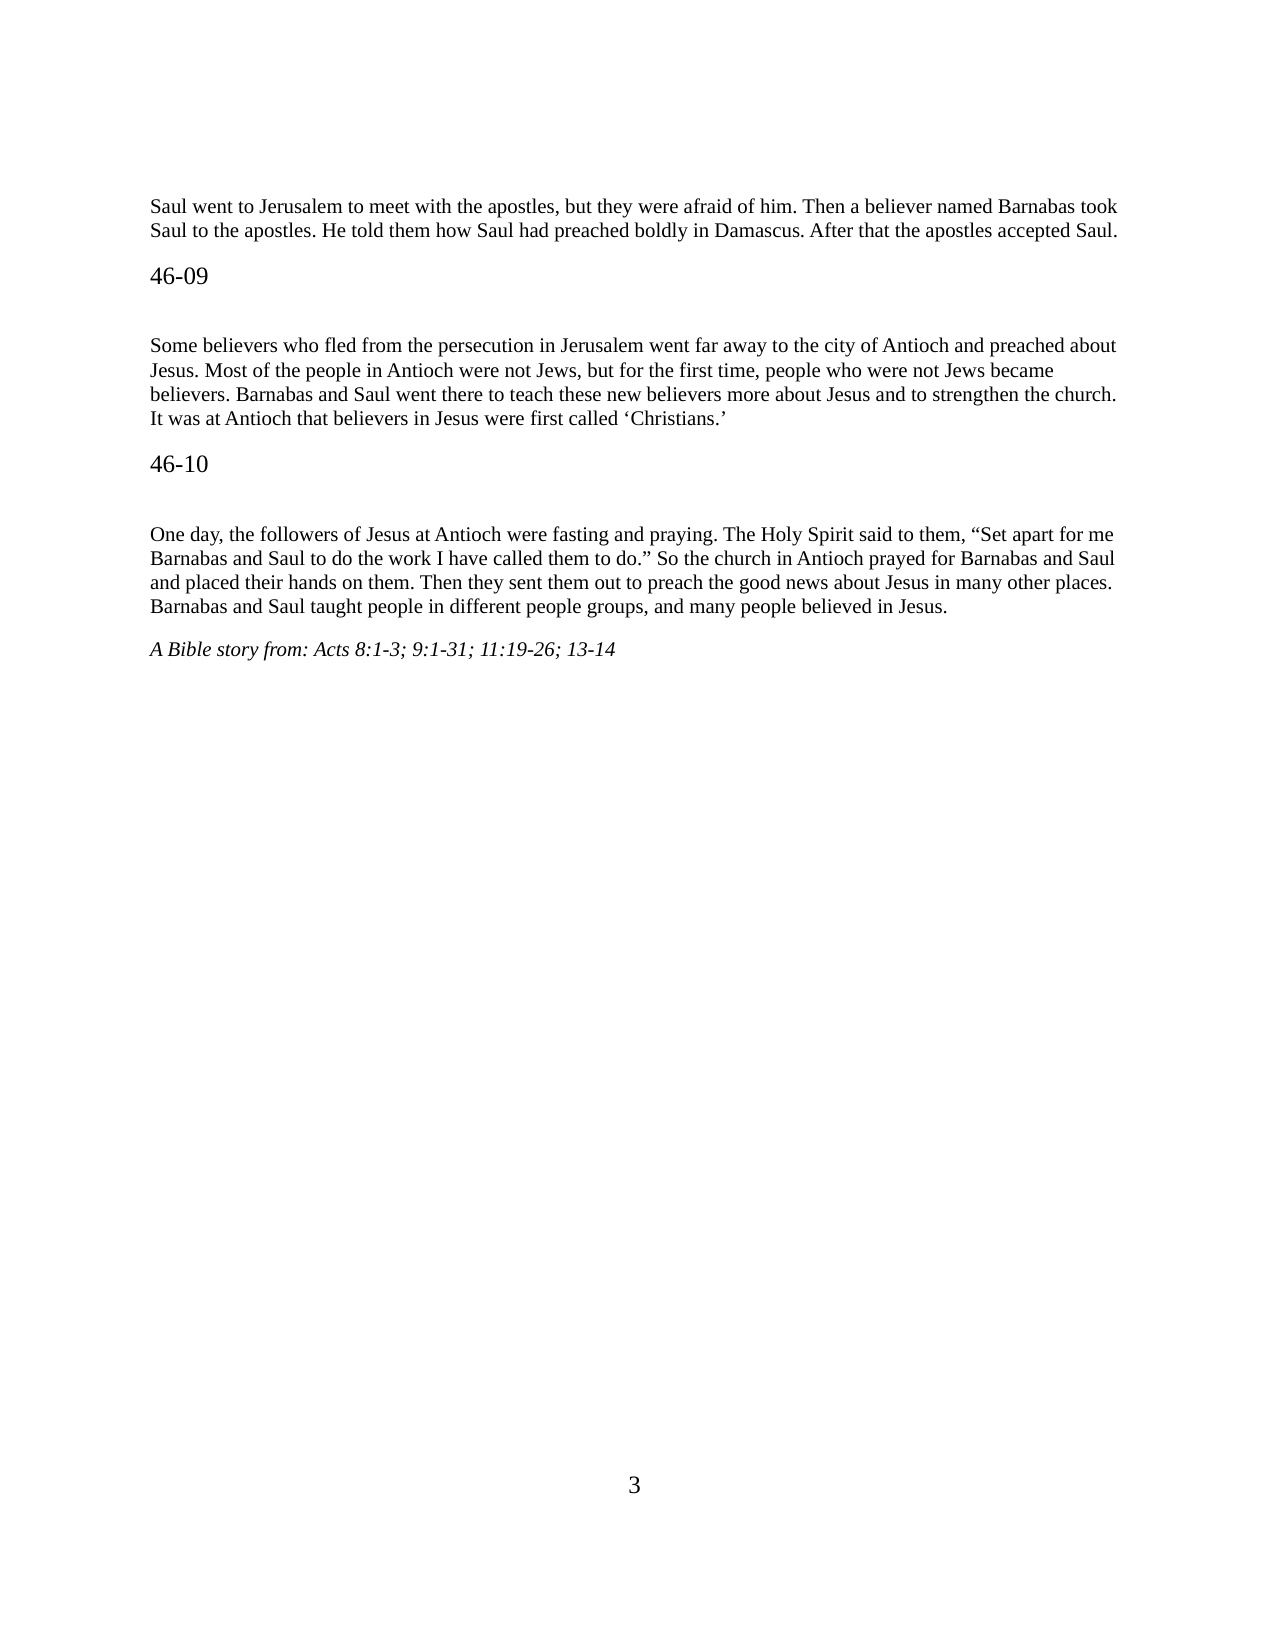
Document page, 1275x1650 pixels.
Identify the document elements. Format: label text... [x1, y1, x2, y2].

text Some believers who fled from the persecution in Jerusalem went far away to the city of Antioch and preached about Jesus. Most of the people in Antioch were not Jews, but for the first time, people who were not Jews became believers. Barnabas and Saul went there to teach these new believers more about Jesus and to strengthen the church. It was at Antioch that believers in Jesus were first called ‘Christians.’ [150, 333, 1125, 430]
subtitle 46-10 [150, 449, 1125, 478]
subtitle 46-09 [150, 261, 1125, 290]
text Saul went to Jerusalem to meet with the apostles, but they were afraid of him. Then a believer named Barnabas took Saul to the apostles. He told them how Saul had preached boldly in Damascus. After that the apostles accepted Saul. [150, 193, 1125, 242]
text One day, the followers of Jesus at Antioch were fasting and praying. The Holy Spirit said to them, “Set apart for me Barnabas and Saul to do the work I have called them to do.” So the church in Antioch prayed for Barnabas and Saul and placed their hands on them. Then they sent them out to preach the good news about Jesus in many other places. Barnabas and Saul taught people in different people groups, and many people believed in Jesus. [150, 521, 1125, 618]
text A Bible story from: Acts 8:1-3; 9:1-31; 11:19-26; 13-14 [150, 637, 1125, 661]
